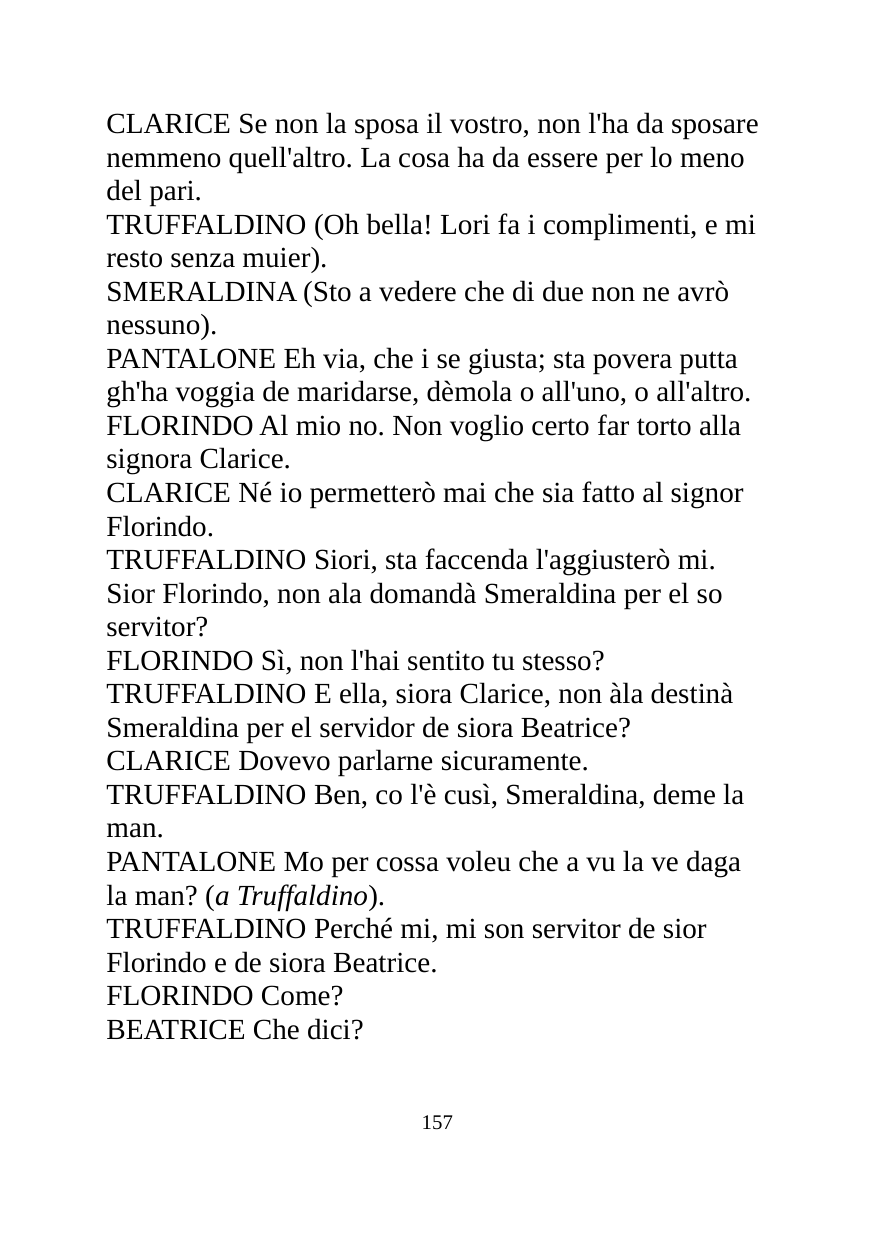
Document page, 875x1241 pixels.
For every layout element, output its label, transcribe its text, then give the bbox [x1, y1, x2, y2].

text PANTALONE Mo per cossa voleu che a vu la ve daga la man? (a Truffaldino). [106, 844, 768, 911]
text TRUFFALDINO (Oh bella! Lori fa i complimenti, e mi resto senza muier). [106, 207, 768, 274]
text FLORINDO Al mio no. Non voglio certo far torto alla signora Clarice. [106, 408, 768, 475]
text CLARICE Se non la sposa il vostro, non l'ha da sposare nemmeno quell'altro. La cosa ha da essere per lo meno del pari. [106, 106, 768, 207]
text TRUFFALDINO E ella, siora Clarice, non àla destinà Smeraldina per el servidor de siora Beatrice? [106, 676, 768, 743]
text TRUFFALDINO Ben, co l'è cusì, Smeraldina, deme la man. [106, 777, 768, 844]
text SMERALDINA (Sto a vedere che di due non ne avrò nessuno). [106, 274, 768, 341]
text FLORINDO Sì, non l'hai sentito tu stesso? [106, 643, 768, 676]
text BEATRICE Che dici? [106, 1012, 768, 1045]
text CLARICE Né io permetterò mai che sia fatto al signor Florindo. [106, 475, 768, 542]
text TRUFFALDINO Perché mi, mi son servitor de sior Florindo e de siora Beatrice. [106, 911, 768, 978]
text CLARICE Dovevo parlarne sicuramente. [106, 743, 768, 777]
text PANTALONE Eh via, che i se giusta; sta povera putta gh'ha voggia de maridarse, dèmola o all'uno, o all'altro. [106, 341, 768, 408]
text TRUFFALDINO Siori, sta faccenda l'aggiusterò mi. Sior Florindo, non ala domandà Smeraldina per el so servitor? [106, 542, 768, 643]
text FLORINDO Come? [106, 978, 768, 1012]
